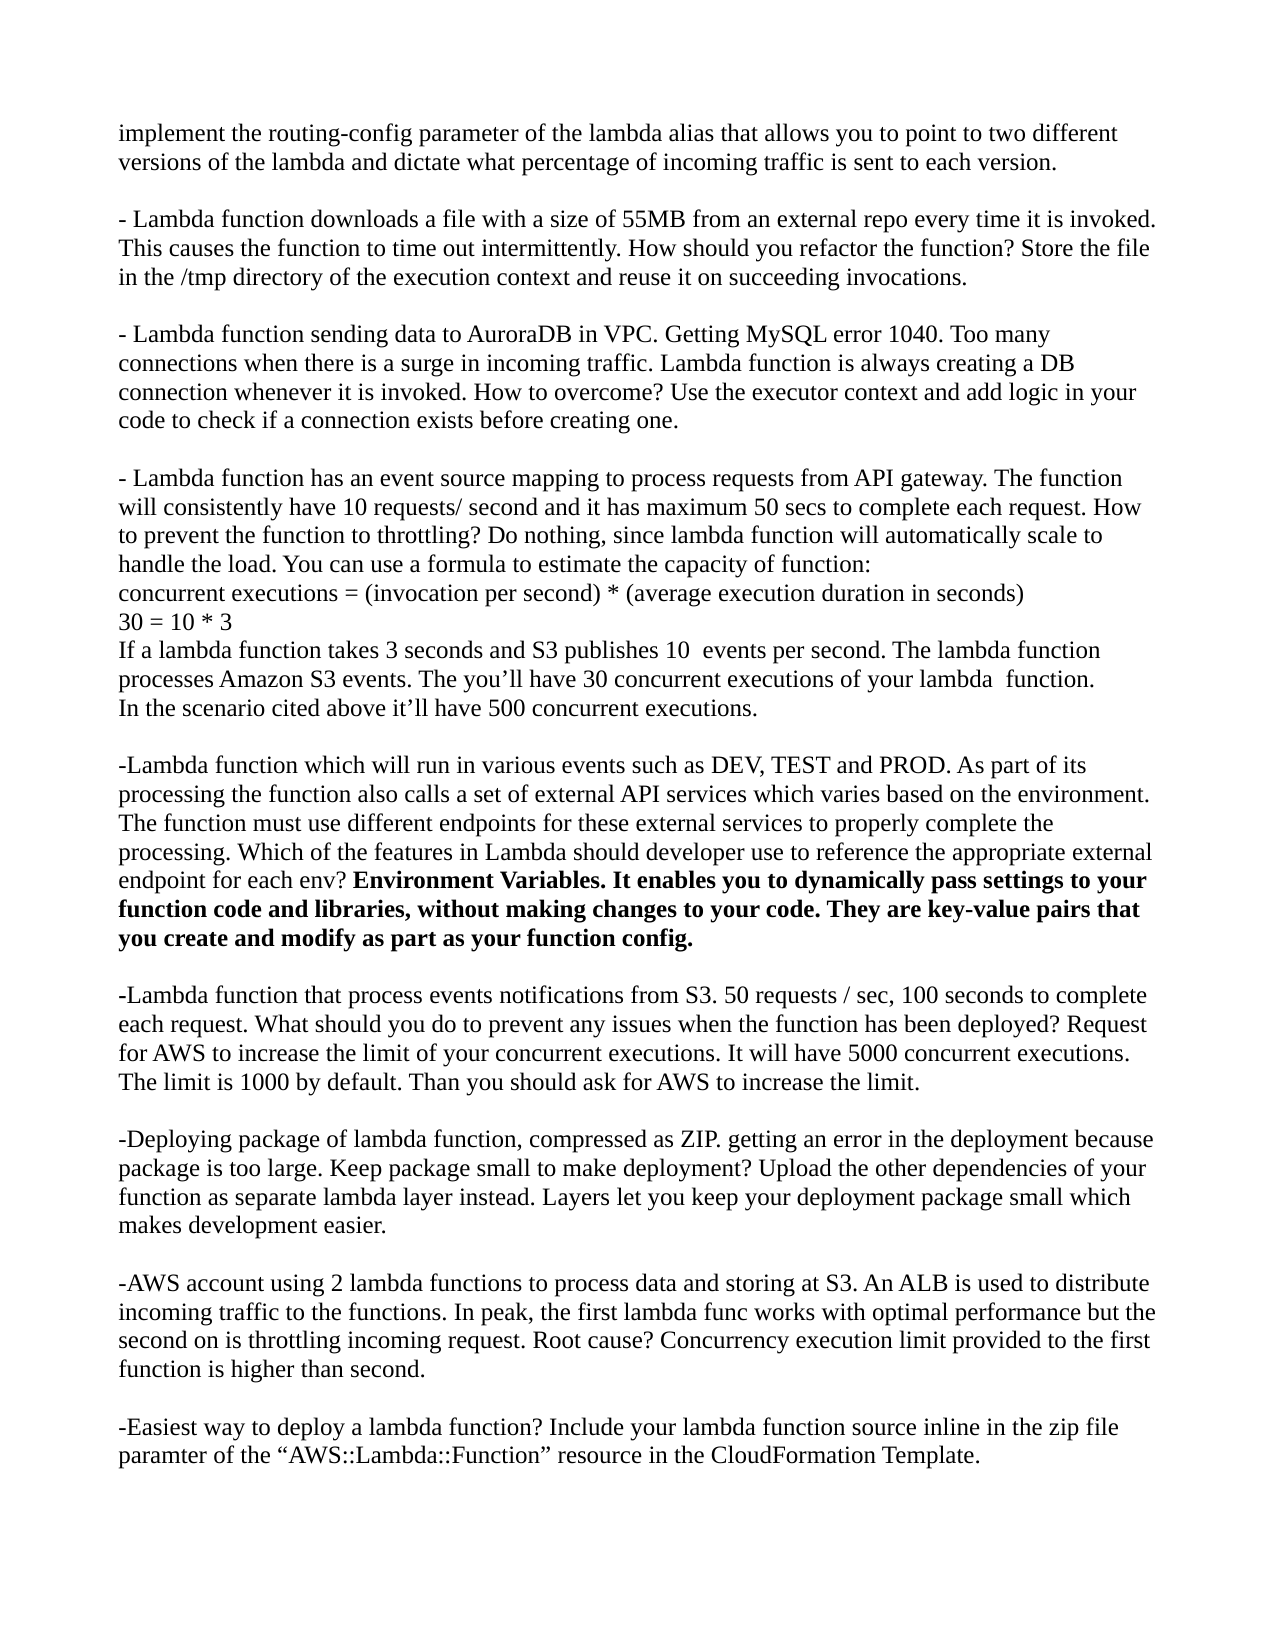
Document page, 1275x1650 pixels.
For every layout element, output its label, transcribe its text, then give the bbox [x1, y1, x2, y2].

text In the scenario cited above it’ll have 500 concurrent executions. [118, 693, 1157, 722]
text implement the routing-config parameter of the lambda alias that allows you to point to two different versions of the lambda and dictate what percentage of incoming traffic is sent to each version. [118, 118, 1157, 176]
text -AWS account using 2 lambda functions to process data and storing at S3. An ALB is used to distribute incoming traffic to the functions. In peak, the first lambda func works with optimal performance but the second on is throttling incoming request. Root cause? Concurrency execution limit provided to the first function is higher than second. [118, 1268, 1157, 1383]
text If a lambda function takes 3 seconds and S3 publishes 10 events per second. The lambda function processes Amazon S3 events. The you’ll have 30 concurrent executions of your lambda function. [118, 636, 1157, 693]
text concurrent executions = (invocation per second) * (average execution duration in seconds) [118, 578, 1157, 607]
text -Lambda function which will run in various events such as DEV, TEST and PROD. As part of its processing the function also calls a set of external API services which varies based on the environment. The function must use different endpoints for these external services to properly complete the processing. Which of the features in Lambda should developer use to reference the appropriate external endpoint for each env? Environment Variables. It enables you to dynamically pass settings to your function code and libraries, without making changes to your code. They are key-value pairs that you create and modify as part as your function config. [118, 751, 1157, 952]
text 30 = 10 * 3 [118, 607, 1157, 636]
text -Lambda function that process events notifications from S3. 50 requests / sec, 100 seconds to complete each request. What should you do to prevent any issues when the function has been deployed? Request for AWS to increase the limit of your concurrent executions. It will have 5000 concurrent executions. The limit is 1000 by default. Than you should ask for AWS to increase the limit. [118, 981, 1157, 1096]
text - Lambda function sending data to AuroraDB in VPC. Getting MySQL error 1040. Too many connections when there is a surge in incoming traffic. Lambda function is always creating a DB connection whenever it is invoked. How to overcome? Use the executor context and add logic in your code to check if a connection exists before creating one. [118, 319, 1157, 434]
text - Lambda function has an event source mapping to process requests from API gateway. The function will consistently have 10 requests/ second and it has maximum 50 secs to complete each request. How to prevent the function to throttling? Do nothing, since lambda function will automatically scale to handle the load. You can use a formula to estimate the capacity of function: [118, 463, 1157, 578]
text - Lambda function downloads a file with a size of 55MB from an external repo every time it is invoked. This causes the function to time out intermittently. How should you refactor the function? Store the file in the /tmp directory of the execution context and reuse it on succeeding invocations. [118, 204, 1157, 291]
text -Deploying package of lambda function, compressed as ZIP. getting an error in the deployment because package is too large. Keep package small to make deployment? Upload the other dependencies of your function as separate lambda layer instead. Layers let you keep your deployment package small which makes development easier. [118, 1124, 1157, 1239]
text -Easiest way to deploy a lambda function? Include your lambda function source inline in the zip file paramter of the “AWS::Lambda::Function” resource in the CloudFormation Template. [118, 1412, 1157, 1469]
